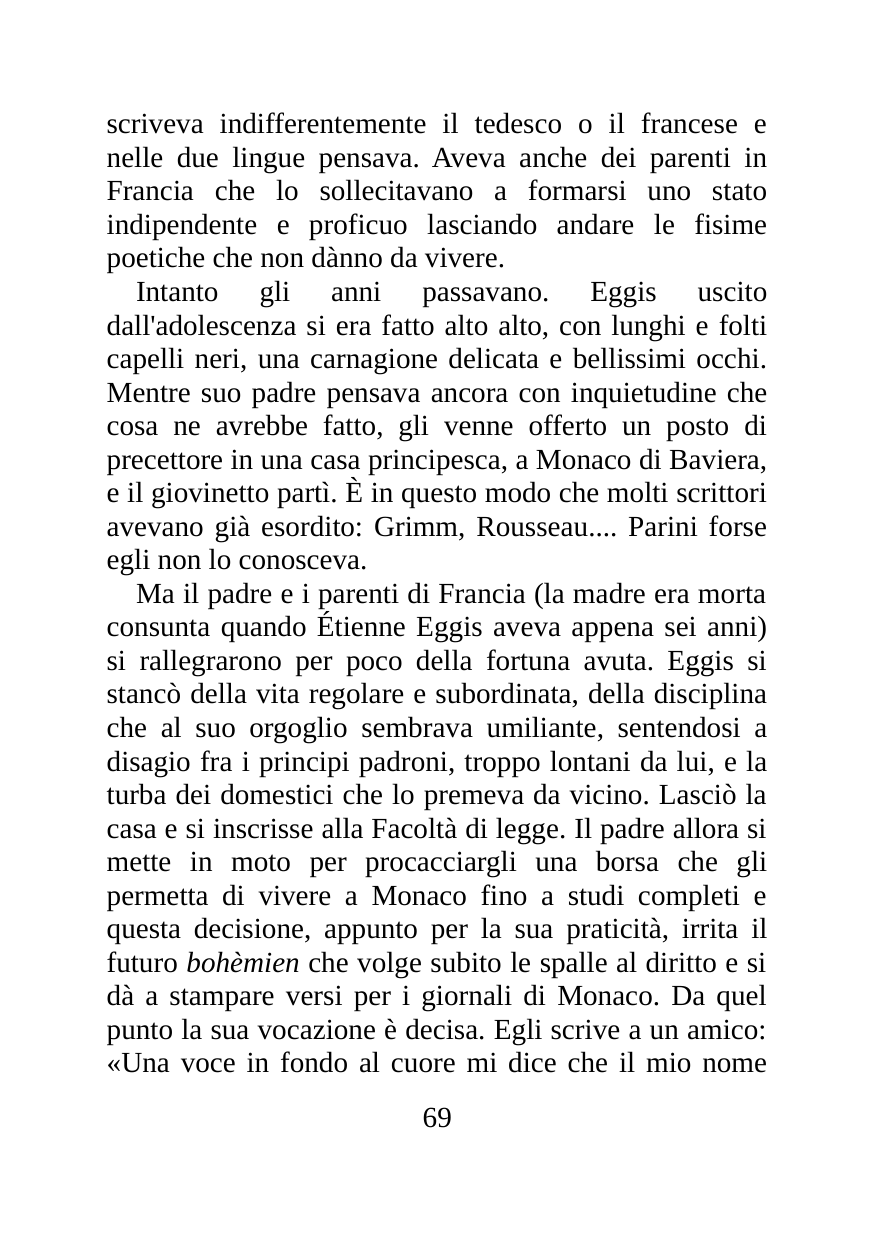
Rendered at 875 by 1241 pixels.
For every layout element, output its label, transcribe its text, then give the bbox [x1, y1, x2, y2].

text Ma il padre e i parenti di Francia (la madre era morta consunta quando Étienne Eggis aveva appena sei anni) si rallegrarono per poco della fortuna avuta. Eggis si stancò della vita regolare e subordinata, della disciplina che al suo orgoglio sembrava umiliante, sentendosi a disagio fra i principi padroni, troppo lontani da lui, e la turba dei domestici che lo premeva da vicino. Lasciò la casa e si inscrisse alla Facoltà di legge. Il padre allora si mette in moto per procacciargli una borsa che gli permetta di vivere a Monaco fino a studi completi e questa decisione, appunto per la sua praticità, irrita il futuro bohèmien che volge subito le spalle al diritto e si dà a stampare versi per i giornali di Monaco. Da quel punto la sua vocazione è decisa. Egli scrive a un amico: «Una voce in fondo al cuore mi dice che il mio nome [106, 576, 768, 1079]
text Intanto gli anni passavano. Eggis uscito dall'adolescenza si era fatto alto alto, con lunghi e folti capelli neri, una carnagione delicata e bellissimi occhi. Mentre suo padre pensava ancora con inquietudine che cosa ne avrebbe fatto, gli venne offerto un posto di precettore in una casa principesca, a Monaco di Baviera, e il giovinetto partì. È in questo modo che molti scrittori avevano già esordito: Grimm, Rousseau.... Parini forse egli non lo conosceva. [106, 274, 768, 576]
text scriveva indifferentemente il tedesco o il francese e nelle due lingue pensava. Aveva anche dei parenti in Francia che lo sollecitavano a formarsi uno stato indipendente e proficuo lasciando andare le fisime poetiche che non dànno da vivere. [106, 106, 768, 274]
